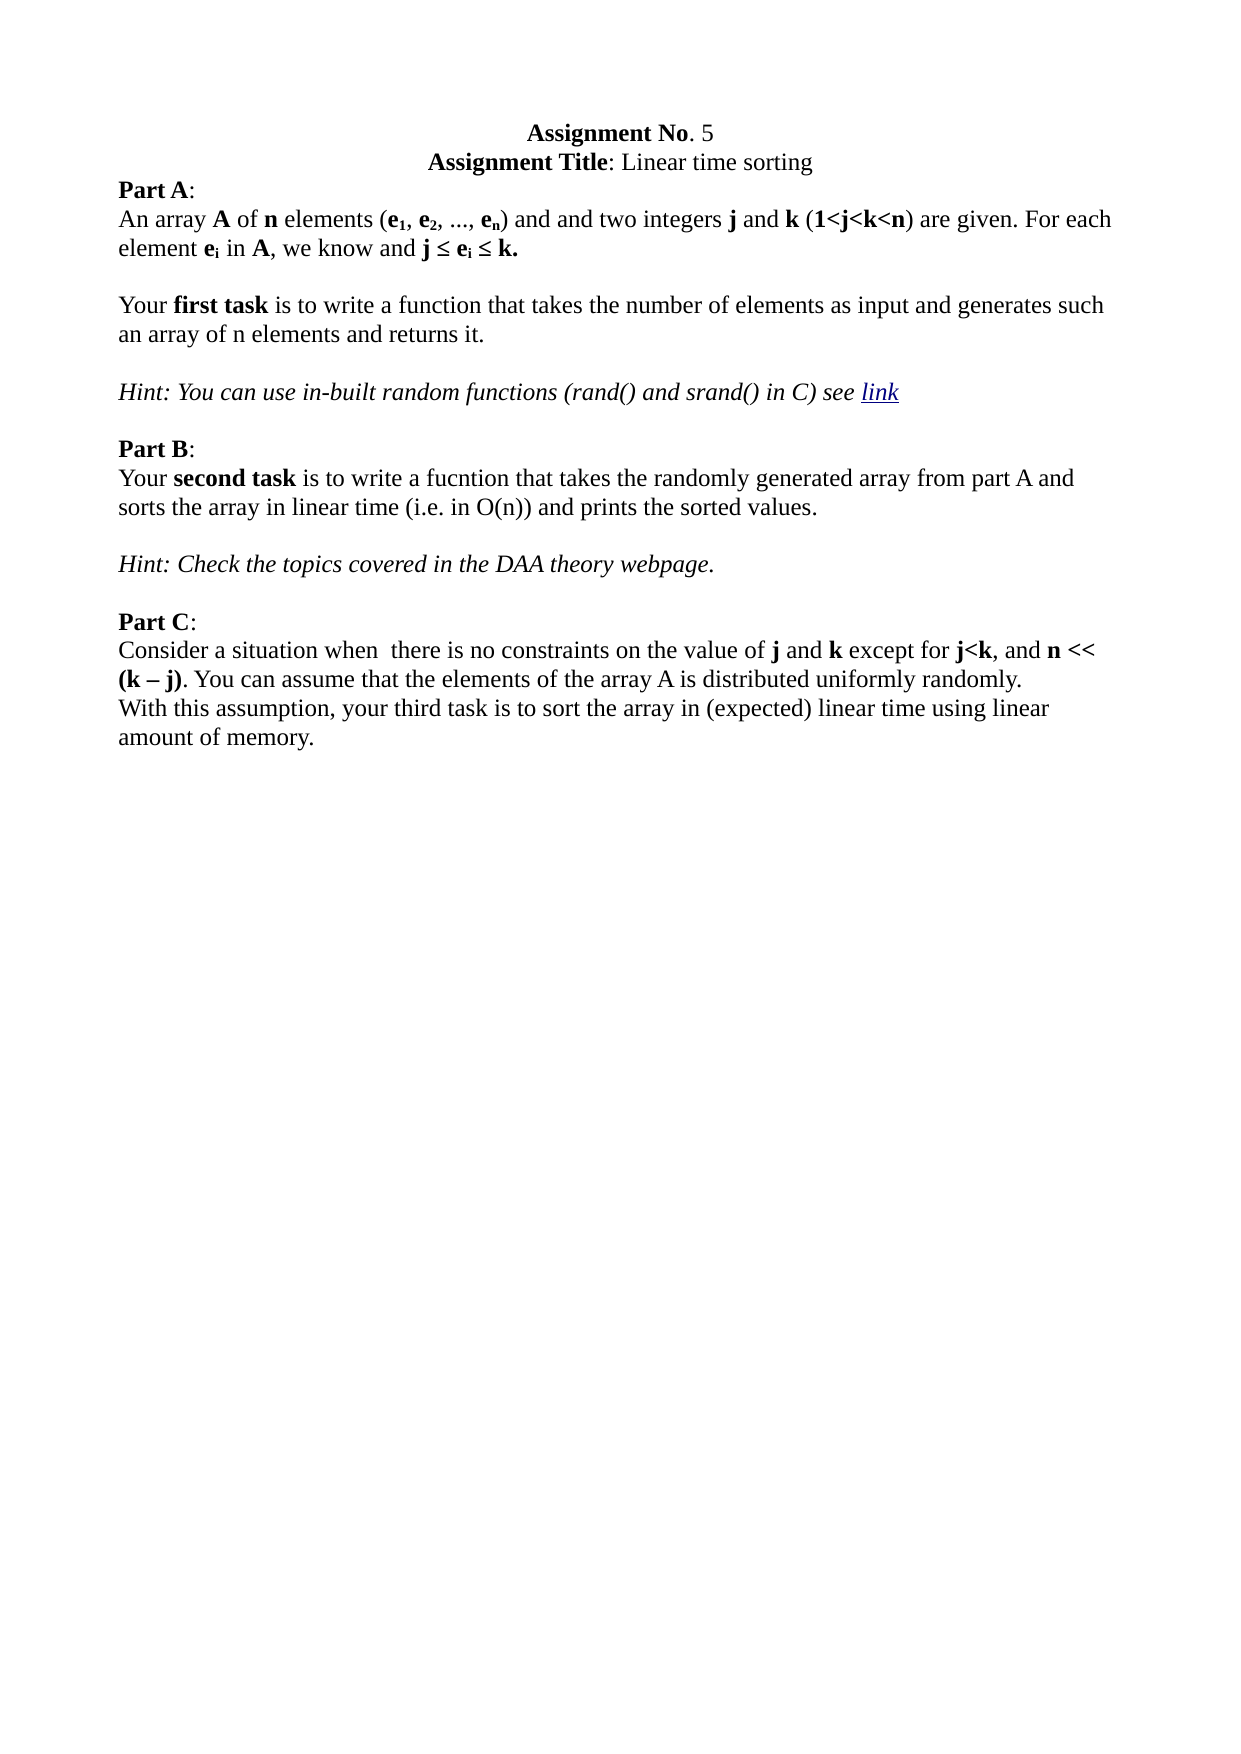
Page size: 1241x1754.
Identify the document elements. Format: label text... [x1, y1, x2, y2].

text Part B: [118, 434, 1122, 463]
text Assignment Title: Linear time sorting [118, 147, 1122, 176]
text Hint: You can use in-built random functions (rand() and srand() in C) see link [118, 377, 1122, 406]
text Your first task is to write a function that takes the number of elements as input and generates such an array of n elements and returns it. [118, 291, 1122, 348]
text Part C: [118, 607, 1122, 636]
text Consider a situation when there is no constraints on the value of j and k except for j<k, and n << (k – j). You can assume that the elements of the array A is distributed uniformly randomly. [118, 636, 1122, 693]
text Hint: Check the topics covered in the DAA theory webpage. [118, 549, 1122, 578]
text With this assumption, your third task is to sort the array in (expected) linear time using linear amount of memory. [118, 693, 1122, 751]
text Part A: [118, 176, 1122, 204]
text Assignment No. 5 [118, 118, 1122, 147]
text Your second task is to write a fucntion that takes the randomly generated array from part A and sorts the array in linear time (i.e. in O(n)) and prints the sorted values. [118, 463, 1122, 521]
text An array A of n elements (e1, e2, ..., en) and and two integers j and k (1<j<k<n) are given. For each element ei in A, we know and j ≤ ei ≤ k. [118, 204, 1122, 262]
